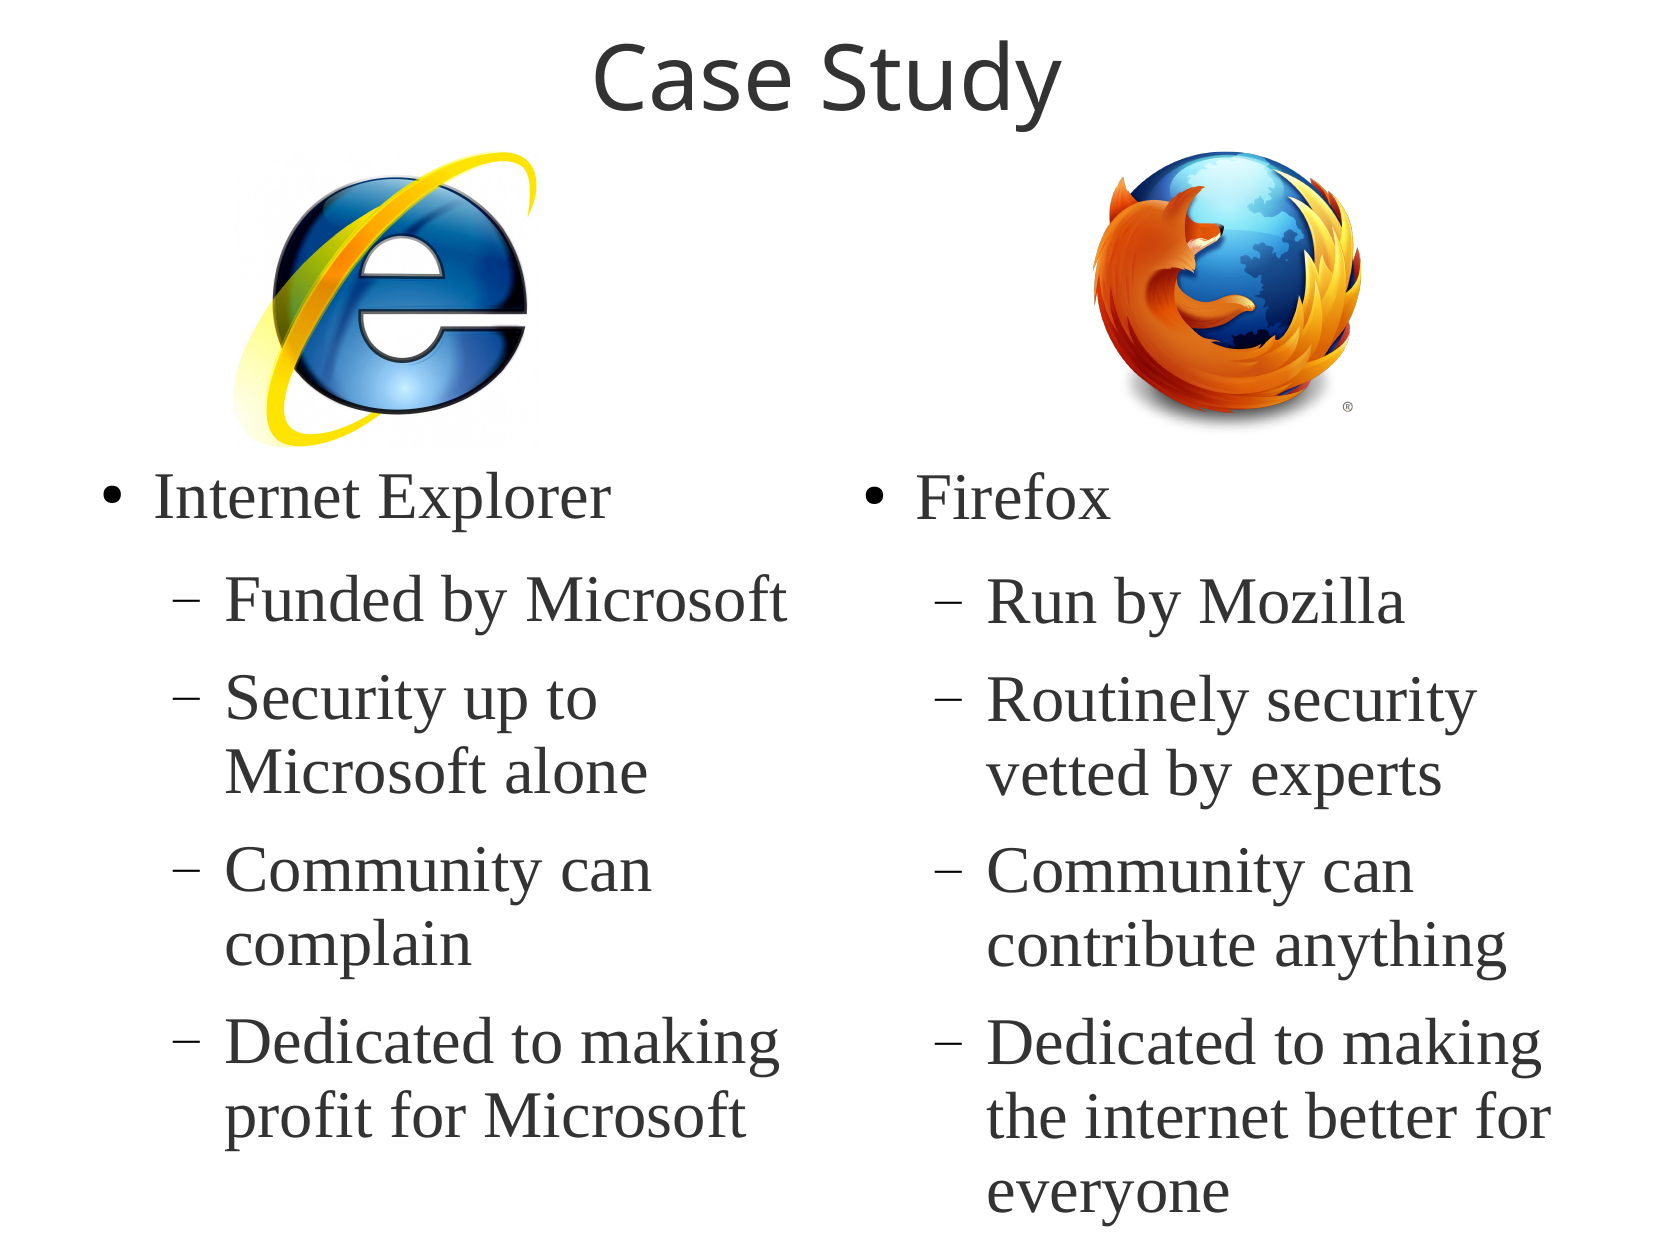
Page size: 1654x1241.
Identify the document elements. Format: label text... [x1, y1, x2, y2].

title Case Study [82, 0, 1571, 151]
picture [1086, 150, 1376, 440]
picture [233, 150, 538, 448]
list Firefox Run by Mozilla Routinely security vetted by experts Community can contribute anything Dedicated to making the internet better for everyone [844, 460, 1571, 1228]
list Internet Explorer Funded by Microsoft Security up to Microsoft alone Community can complain Dedicated to making profit for Microsoft [82, 458, 809, 1171]
